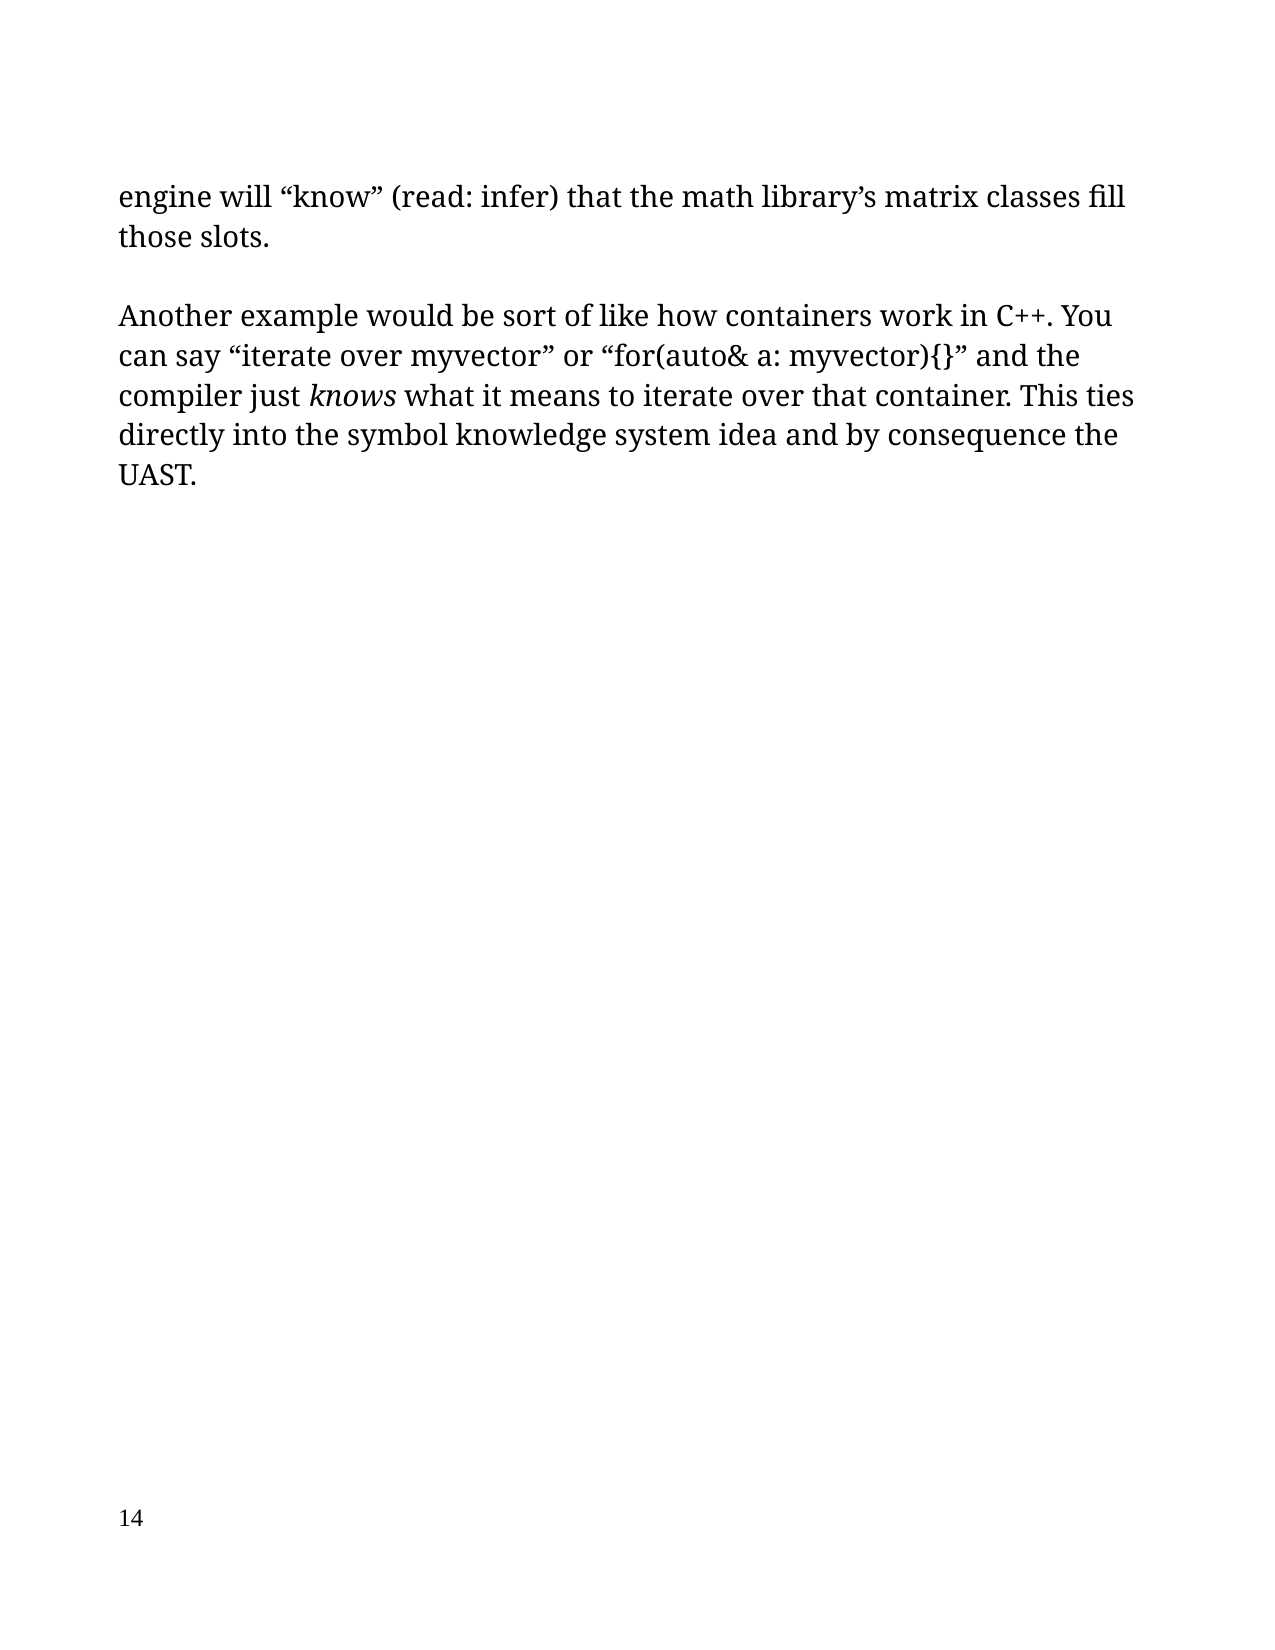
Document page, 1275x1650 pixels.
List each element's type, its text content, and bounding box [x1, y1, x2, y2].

text Another example would be sort of like how containers work in C++. You can say “iterate over myvector” or “for(auto& a: myvector){}” and the compiler just knows what it means to iterate over that container. This ties directly into the symbol knowledge system idea and by consequence the UAST. [118, 295, 1157, 494]
text engine will “know” (read: infer) that the math library’s matrix classes fill those slots. [118, 176, 1157, 256]
